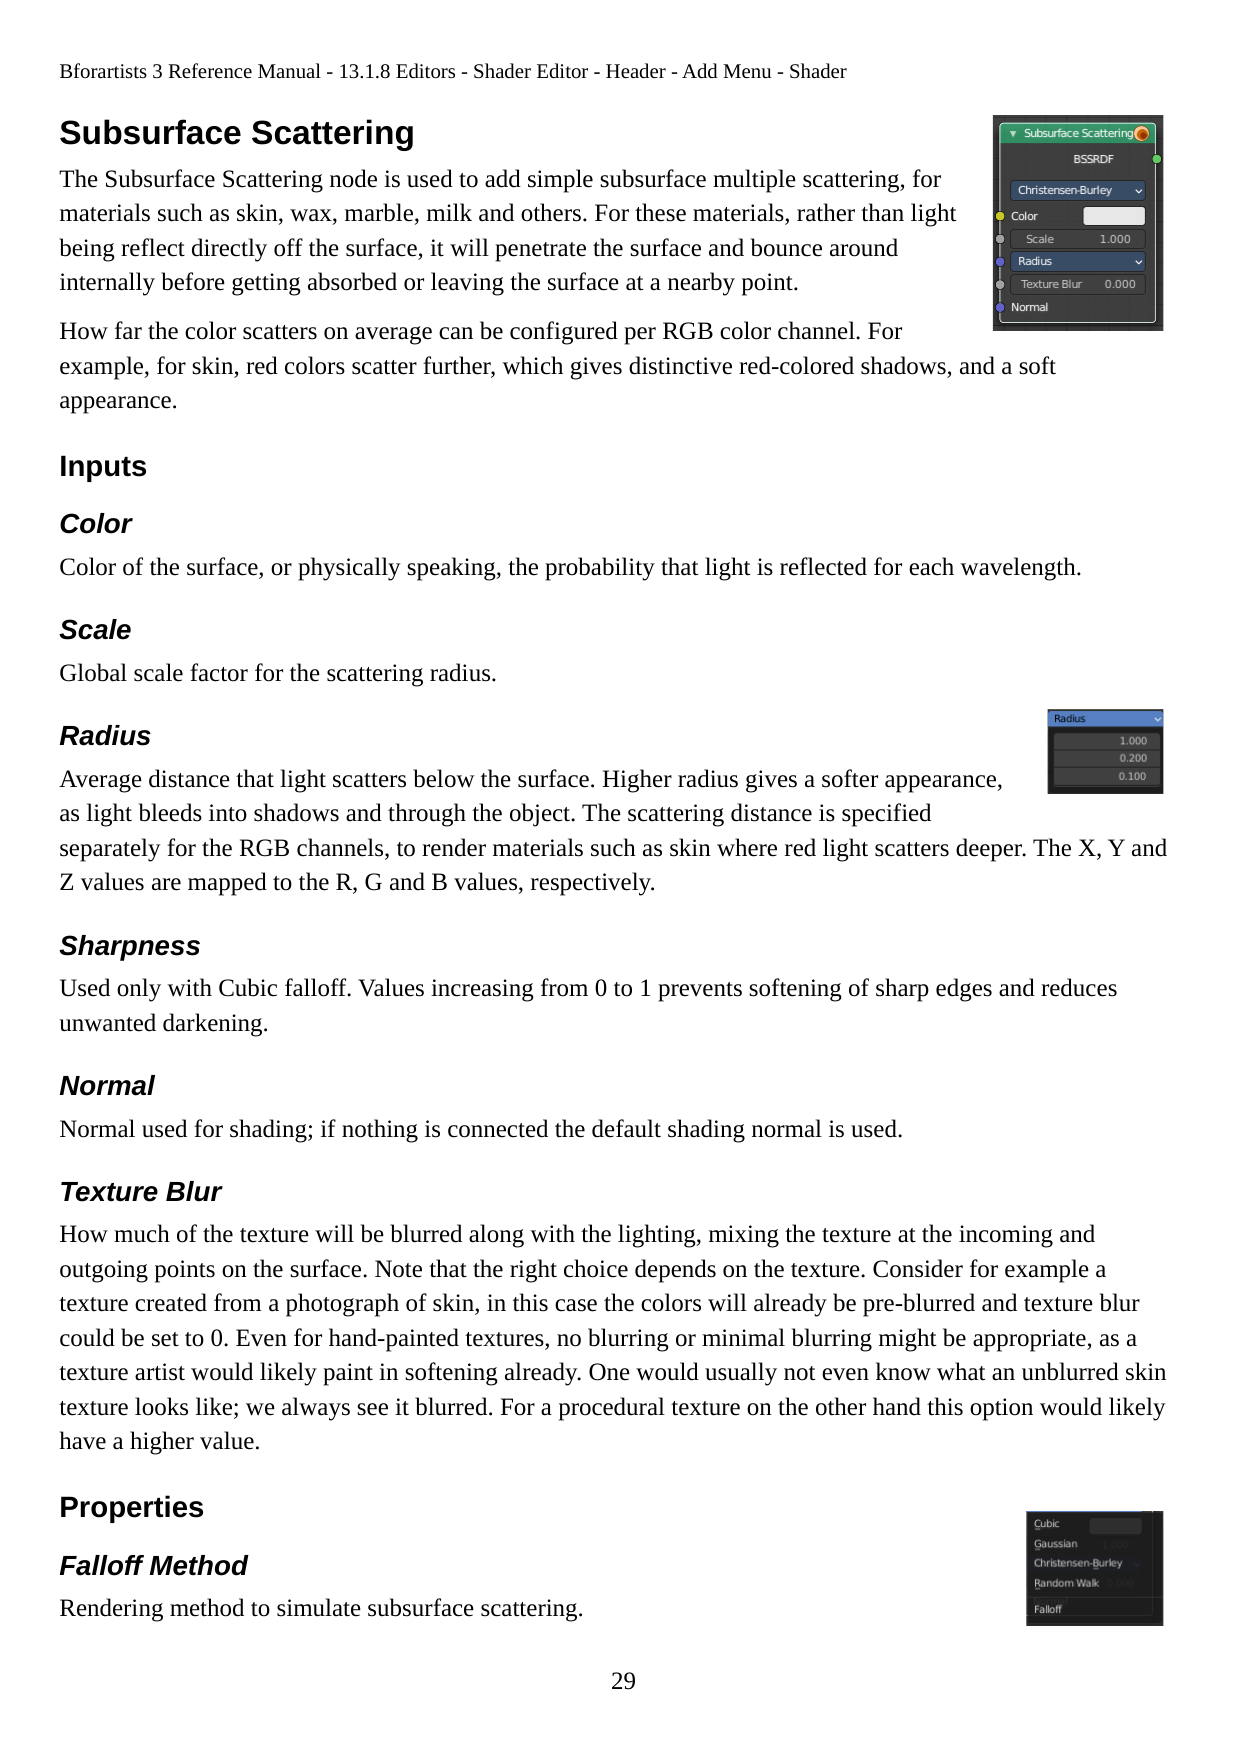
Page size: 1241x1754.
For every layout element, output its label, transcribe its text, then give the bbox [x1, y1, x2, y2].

text The Subsurface Scattering node is used to add simple subsurface multiple scattering, for materials such as skin, wax, marble, milk and others. For these materials, rather than light being reflect directly off the surface, it will penetrate the surface and bounce around internally before getting absorbed or leaving the surface at a nearby point. [59, 164, 992, 296]
subtitle Properties [59, 1490, 1181, 1524]
subtitle [1164, 1549, 1181, 1581]
text Global scale factor for the scattering radius. [59, 658, 1181, 687]
text Color of the surface, or physically speaking, the probability that light is reflected for each wavelength. [59, 552, 1181, 581]
subtitle Scale [59, 613, 1181, 645]
subtitle Normal [59, 1069, 1181, 1101]
text Normal used for shading; if nothing is connected the default shading normal is used. [59, 1114, 1181, 1142]
picture [1026, 1511, 1164, 1626]
text How far the color scatters on average can be configured per RGB color channel. For example, for skin, red colors scatter further, which gives distinctive red-colored shadows, and a soft appearance. [59, 316, 1181, 414]
subtitle [1164, 719, 1181, 751]
subtitle Texture Blur [59, 1175, 1181, 1207]
subtitle Inputs [59, 449, 1181, 483]
picture [1047, 709, 1164, 794]
subtitle Sharpness [59, 929, 1181, 961]
text Rendering method to simulate subsurface scattering. [59, 1593, 1026, 1622]
subtitle Falloff Method [59, 1549, 1026, 1581]
picture [992, 115, 1164, 331]
text How much of the texture will be blurred along with the lighting, mixing the texture at the incoming and outgoing points on the surface. Note that the right choice depends on the texture. Consider for example a texture created from a photograph of skin, in this case the colors will already be pre-blurred and texture blur could be set to 0. Even for hand-painted textures, no blurring or minimal blurring might be appropriate, as a texture artist would likely paint in softening already. One would usually not even know what an unblurred skin texture looks like; we always see it blurred. For a procedural texture on the other hand this option would likely have a higher value. [59, 1219, 1181, 1455]
text Average distance that light scatters below the surface. Higher radius gives a softer appearance, as light bleeds into shadows and through the object. The scattering distance is specified separately for the RGB channels, to render materials such as skin where red light scatters deeper. The X, Y and Z values are mapped to the R, G and B values, respectively. [59, 764, 1181, 896]
text Used only with Cubic falloff. Values increasing from 0 to 1 prevents softening of sharp edges and reduces unwanted darkening. [59, 973, 1181, 1036]
subtitle Color [59, 508, 1181, 539]
subtitle Subsurface Scattering [59, 113, 1181, 151]
subtitle Radius [59, 719, 1047, 751]
